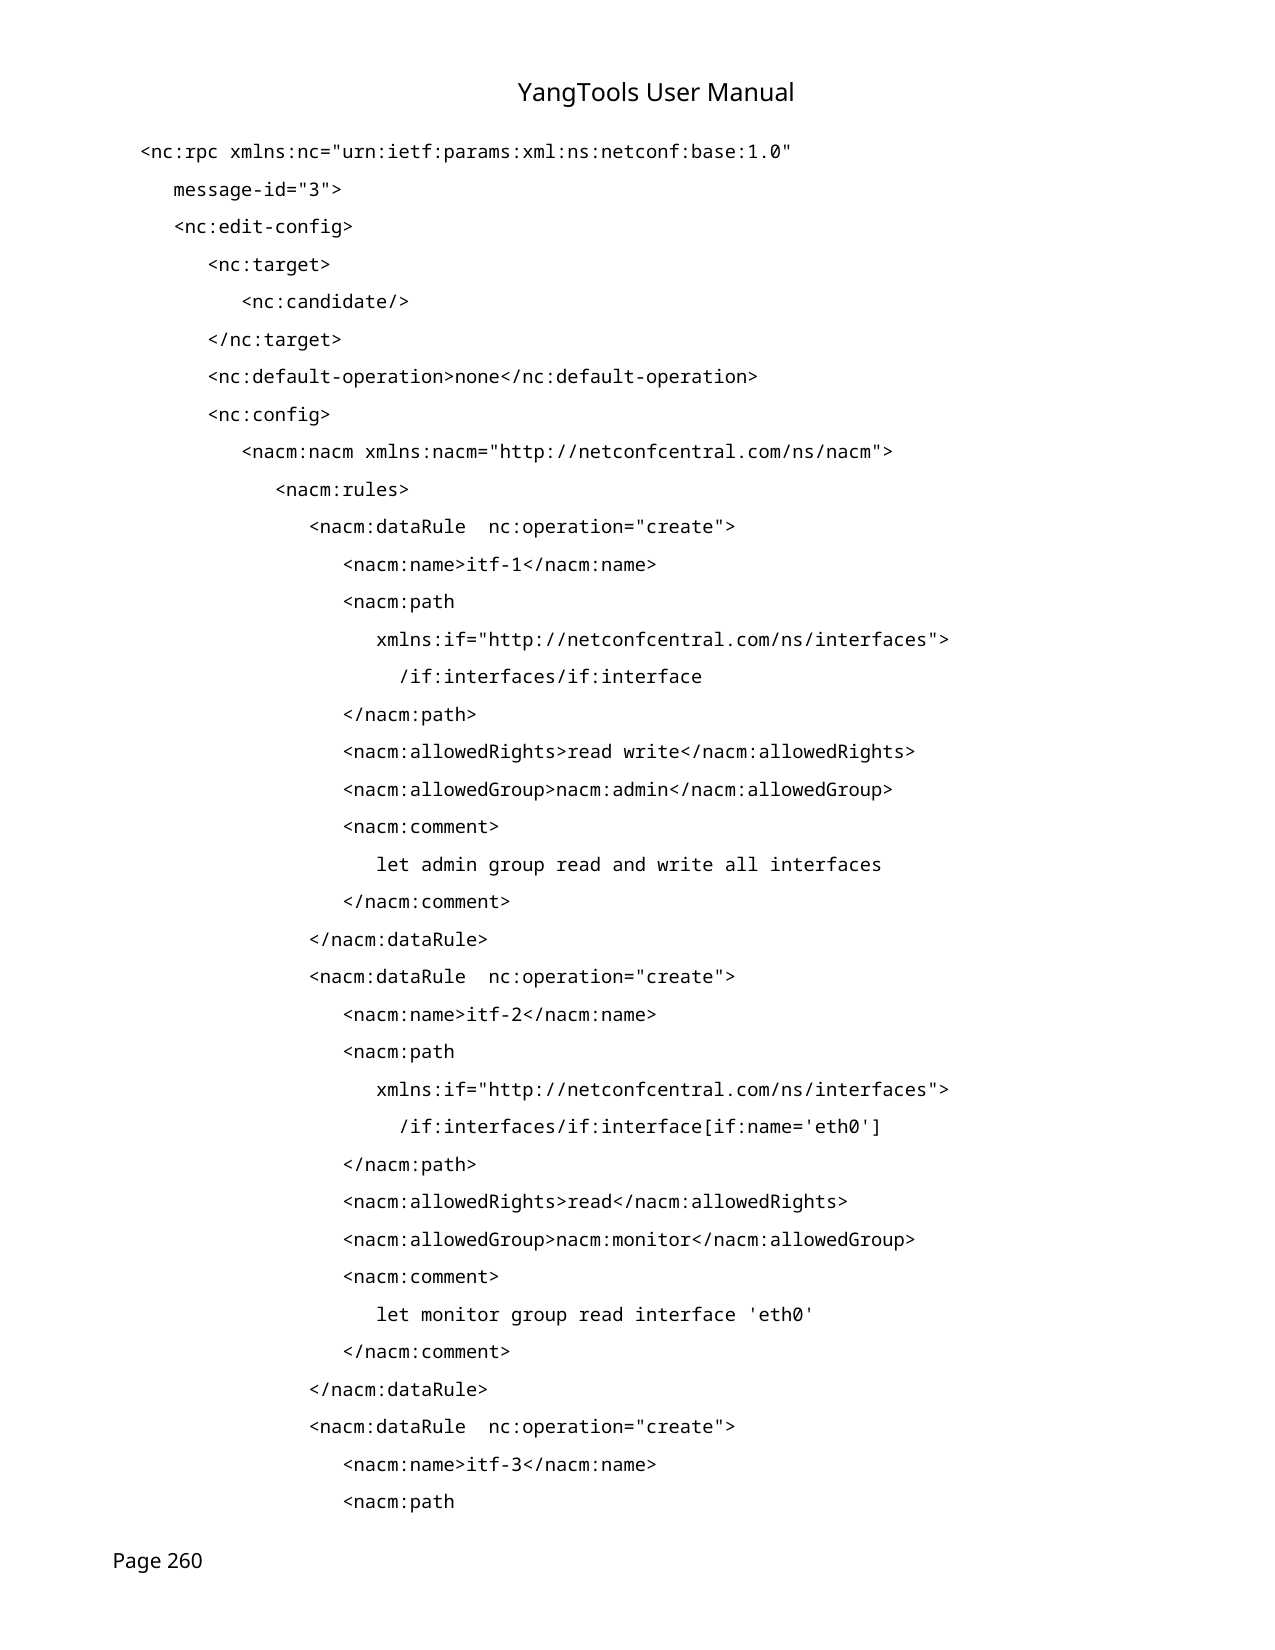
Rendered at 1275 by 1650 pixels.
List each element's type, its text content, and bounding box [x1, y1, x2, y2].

text xmlns:if="http://netconfcentral.com/ns/interfaces"> [139, 626, 1200, 652]
text </nacm:path> [139, 701, 1200, 727]
text <nacm:allowedGroup>nacm:monitor</nacm:allowedGroup> [139, 1226, 1200, 1252]
text <nacm:allowedGroup>nacm:admin</nacm:allowedGroup> [139, 776, 1200, 802]
text </nacm:path> [139, 1151, 1200, 1177]
text <nacm:allowedRights>read write</nacm:allowedRights> [139, 738, 1200, 764]
text <nc:target> [139, 251, 1200, 277]
text <nacm:allowedRights>read</nacm:allowedRights> [139, 1188, 1200, 1214]
text <nc:config> [139, 401, 1200, 427]
text <nacm:dataRule nc:operation="create"> [139, 1413, 1200, 1439]
text xmlns:if="http://netconfcentral.com/ns/interfaces"> [139, 1076, 1200, 1102]
text message-id="3"> [139, 176, 1200, 202]
text let admin group read and write all interfaces [139, 851, 1200, 877]
text /if:interfaces/if:interface [139, 663, 1200, 689]
text <nacm:name>itf-3</nacm:name> [139, 1451, 1200, 1477]
text <nacm:name>itf-2</nacm:name> [139, 1001, 1200, 1027]
text /if:interfaces/if:interface[if:name='eth0'] [139, 1113, 1200, 1139]
text <nacm:name>itf-1</nacm:name> [139, 551, 1200, 577]
text <nacm:rules> [139, 476, 1200, 502]
text <nacm:dataRule nc:operation="create"> [139, 963, 1200, 989]
text <nacm:nacm xmlns:nacm="http://netconfcentral.com/ns/nacm"> [139, 438, 1200, 464]
text <nacm:path [139, 588, 1200, 614]
text </nacm:comment> [139, 888, 1200, 914]
text </nacm:dataRule> [139, 1376, 1200, 1402]
text <nacm:comment> [139, 1263, 1200, 1289]
text <nc:default-operation>none</nc:default-operation> [139, 363, 1200, 389]
text <nacm:path [139, 1488, 1200, 1514]
text <nc:rpc xmlns:nc="urn:ietf:params:xml:ns:netconf:base:1.0" [139, 138, 1200, 164]
text <nc:edit-config> [139, 213, 1200, 239]
text </nacm:dataRule> [139, 926, 1200, 952]
text </nacm:comment> [139, 1338, 1200, 1364]
text </nc:target> [139, 326, 1200, 352]
text <nacm:dataRule nc:operation="create"> [139, 513, 1200, 539]
text <nacm:path [139, 1038, 1200, 1064]
text let monitor group read interface 'eth0' [139, 1301, 1200, 1327]
text <nacm:comment> [139, 813, 1200, 839]
text <nc:candidate/> [139, 288, 1200, 314]
